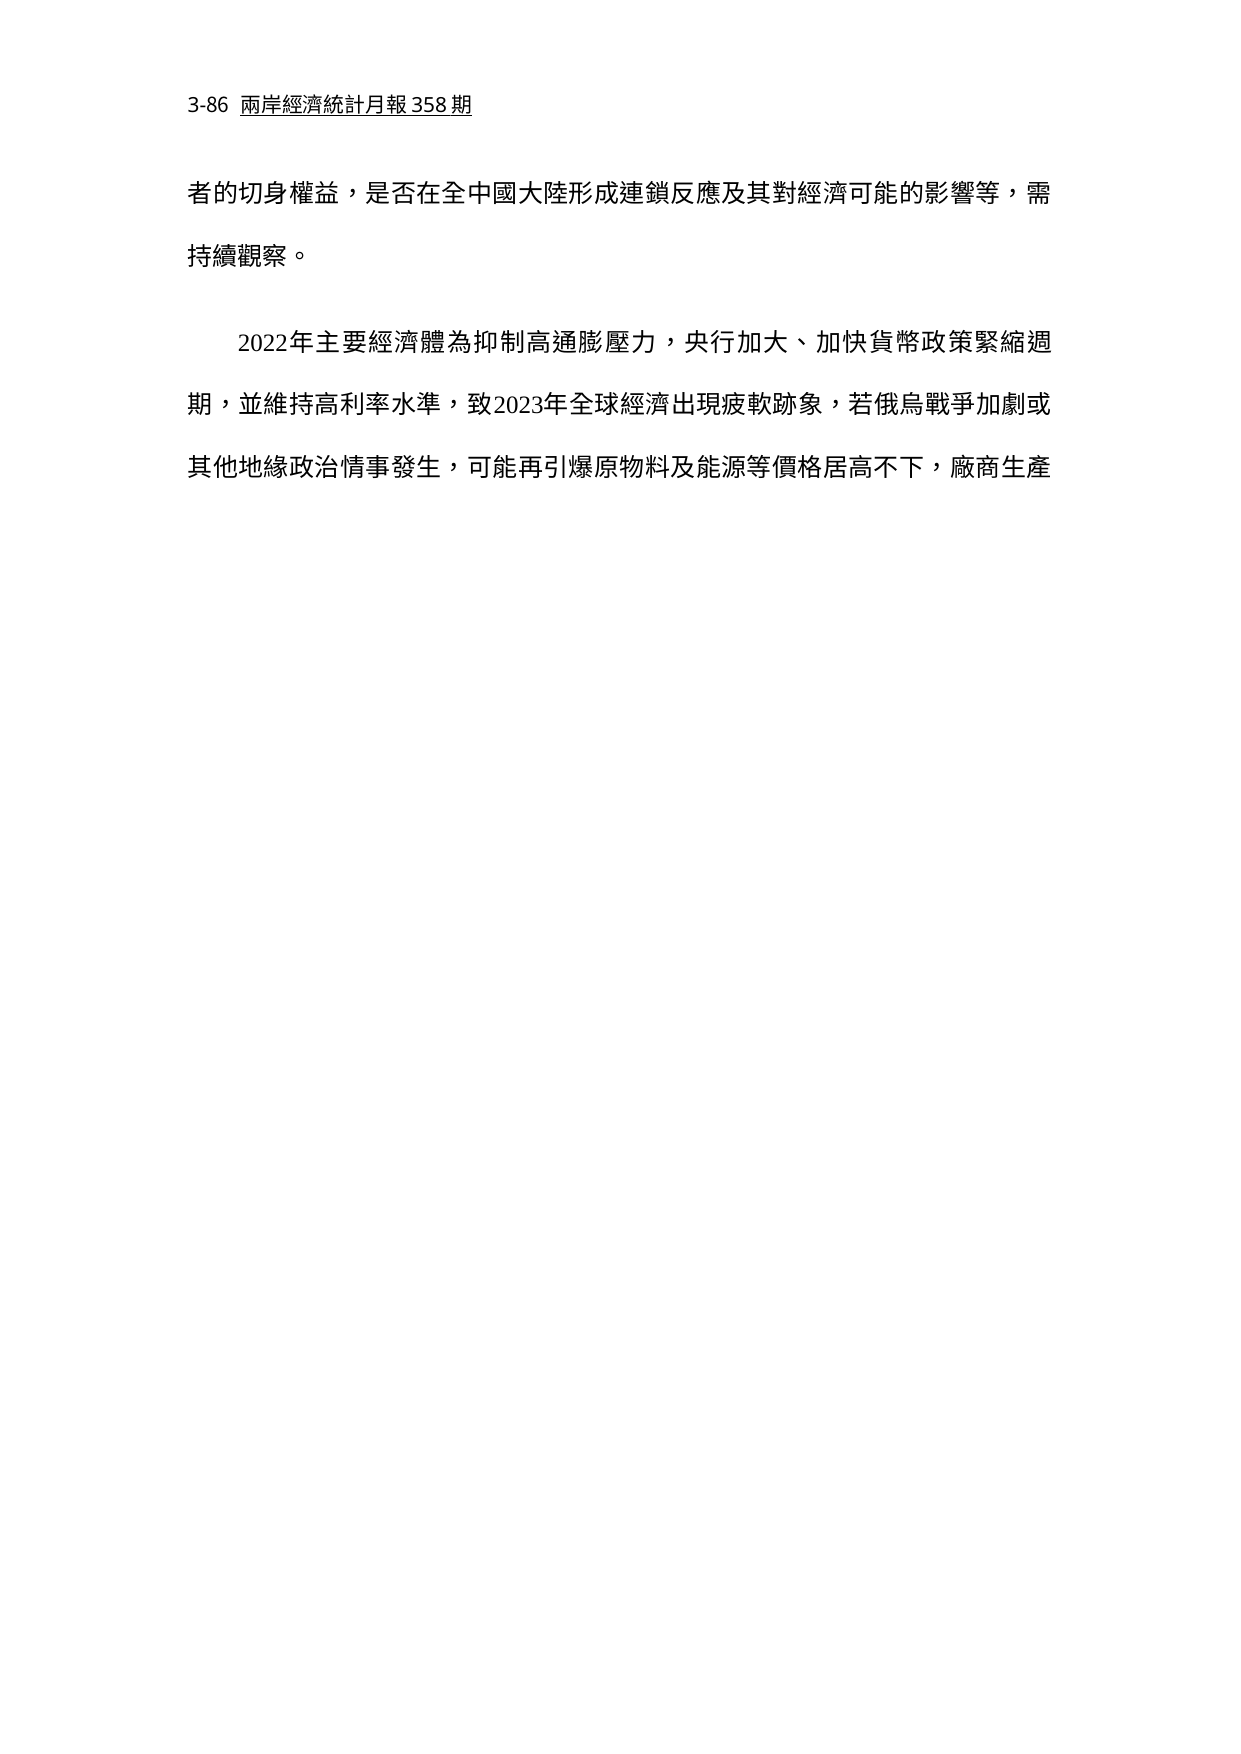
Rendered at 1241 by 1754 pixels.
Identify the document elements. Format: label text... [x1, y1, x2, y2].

text 2022年主要經濟體為抑制高通膨壓力，央行加大、加快貨幣政策緊縮週期，並維持高利率水準，致2023年全球經濟出現疲軟跡象，若俄烏戰爭加劇或其他地緣政治情事發生，可能再引爆原物料及能源等價格居高不下，廠商生產 [187, 299, 1053, 486]
text 者的切身權益，是否在全中國大陸形成連鎖反應及其對經濟可能的影響等，需持續觀察。 [187, 150, 1053, 275]
